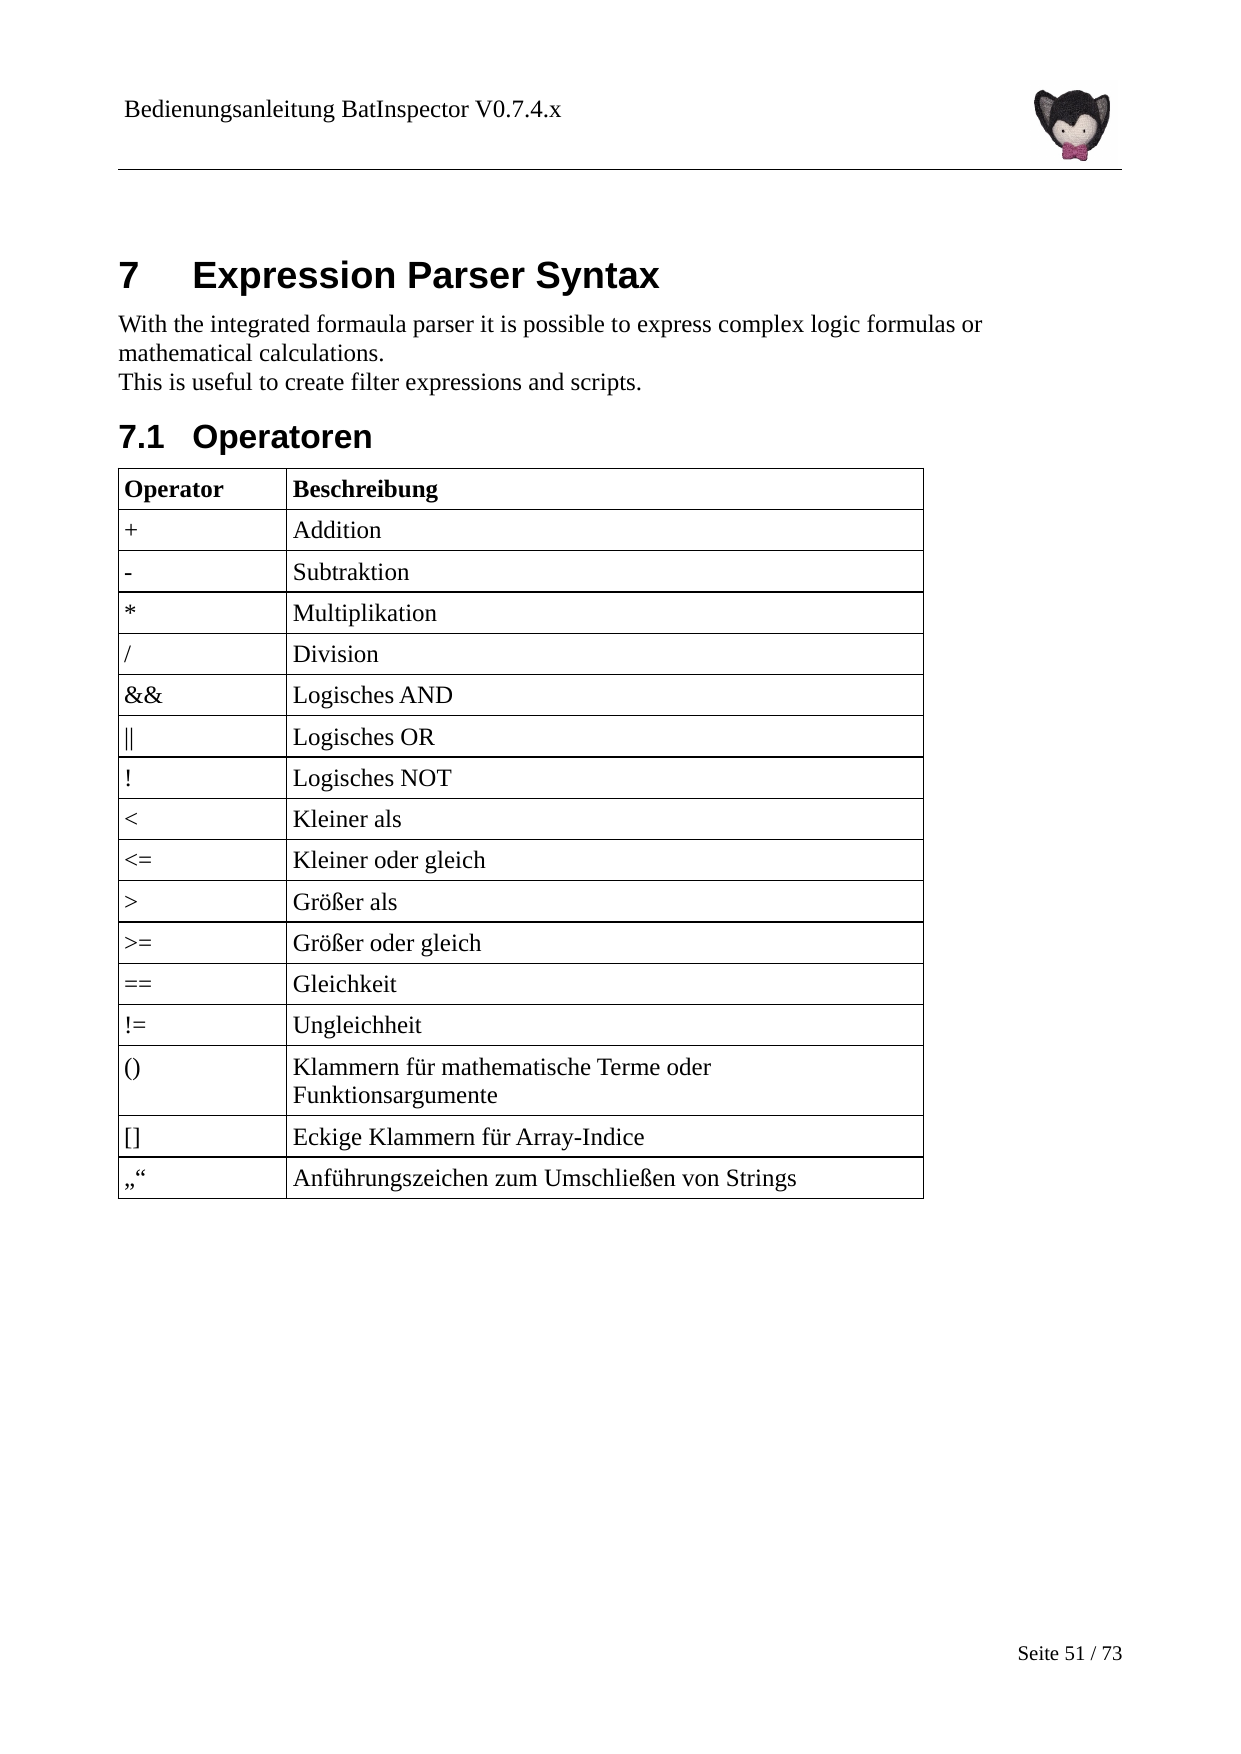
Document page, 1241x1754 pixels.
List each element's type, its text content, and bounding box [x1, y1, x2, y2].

table_cell == [119, 964, 286, 1004]
table_cell Kleiner als [287, 799, 923, 839]
table_cell / [119, 634, 286, 674]
table_cell Gleichkeit [287, 964, 923, 1004]
table_cell Addition [287, 510, 923, 550]
table_cell Kleiner oder gleich [287, 840, 923, 880]
table_cell Multiplikation [287, 593, 923, 633]
text This is useful to create filter expressions and scripts. [118, 367, 1122, 396]
table_cell Eckige Klammern für Array-Indice [287, 1116, 923, 1156]
table_cell Größer als [287, 881, 923, 921]
table_cell [] [119, 1116, 286, 1156]
table_cell * [119, 593, 286, 633]
table_cell >= [119, 923, 286, 963]
text With the integrated formaula parser it is possible to express complex logic formulas or mathematical calculations. [118, 309, 1122, 367]
table_cell || [119, 716, 286, 756]
table_cell > [119, 881, 286, 921]
table_cell Ungleichheit [287, 1005, 923, 1045]
table_cell != [119, 1005, 286, 1045]
table_cell „“ [119, 1158, 286, 1198]
table_cell Anführungszeichen zum Umschließen von Strings [287, 1158, 923, 1198]
picture [1030, 80, 1119, 169]
table_cell + [119, 510, 286, 550]
table_cell - [119, 551, 286, 591]
table_cell Logisches NOT [287, 758, 923, 798]
table_cell <= [119, 840, 286, 880]
table_cell Klammern für mathematische Terme oder Funktionsargumente [287, 1046, 923, 1115]
table_cell && [119, 675, 286, 715]
table_cell Division [287, 634, 923, 674]
table_cell () [119, 1046, 286, 1115]
table_header Beschreibung [287, 469, 923, 509]
table_cell Größer oder gleich [287, 923, 923, 963]
table_cell < [119, 799, 286, 839]
subtitle Expression Parser Syntax [118, 253, 1122, 297]
table_cell ! [119, 758, 286, 798]
subtitle Operatoren [118, 416, 1122, 455]
table_header Operator [119, 469, 286, 509]
table_cell Subtraktion [287, 551, 923, 591]
table_cell Logisches OR [287, 716, 923, 756]
table_cell Logisches AND [287, 675, 923, 715]
